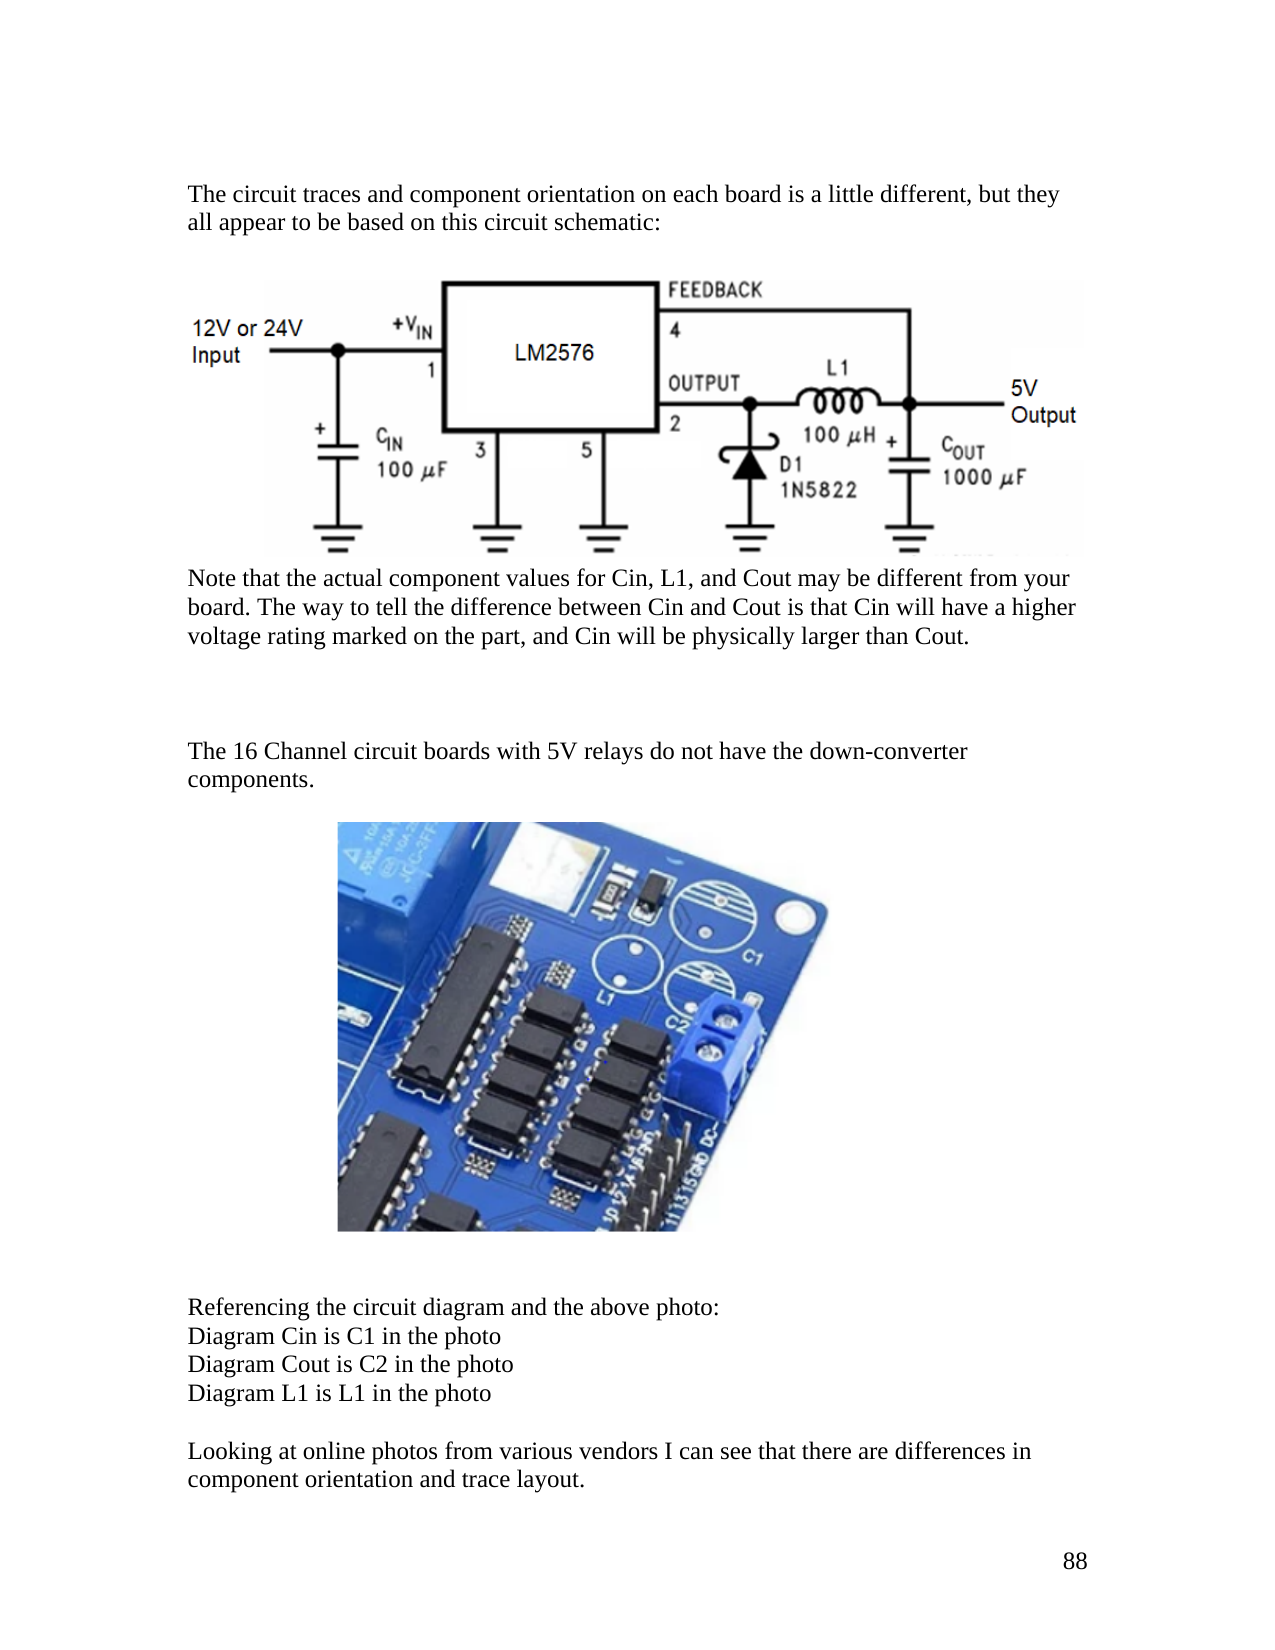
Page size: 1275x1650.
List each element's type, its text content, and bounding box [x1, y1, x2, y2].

text The 16 Channel circuit boards with 5V relays do not have the down-converter components. [187, 736, 1087, 793]
picture [337, 822, 863, 1235]
text Diagram L1 is L1 in the photo [187, 1378, 1087, 1407]
text Referencing the circuit diagram and the above photo: [187, 1292, 1087, 1321]
text Note that the actual component values for Cin, L1, and Cout may be different from your board. The way to tell the difference between Cin and Cout is that Cin will have a higher voltage rating marked on the part, and Cin will be physically larger than Cout. [187, 563, 1087, 649]
text Looking at online photos from various vendors I can see that there are differences in component orientation and trace layout. [187, 1436, 1087, 1493]
text Diagram Cin is C1 in the photo [187, 1321, 1087, 1349]
picture [187, 265, 1084, 564]
text Diagram Cout is C2 in the photo [187, 1349, 1087, 1378]
text The circuit traces and component orientation on each board is a little different, but they all appear to be based on this circuit schematic: [187, 179, 1087, 236]
